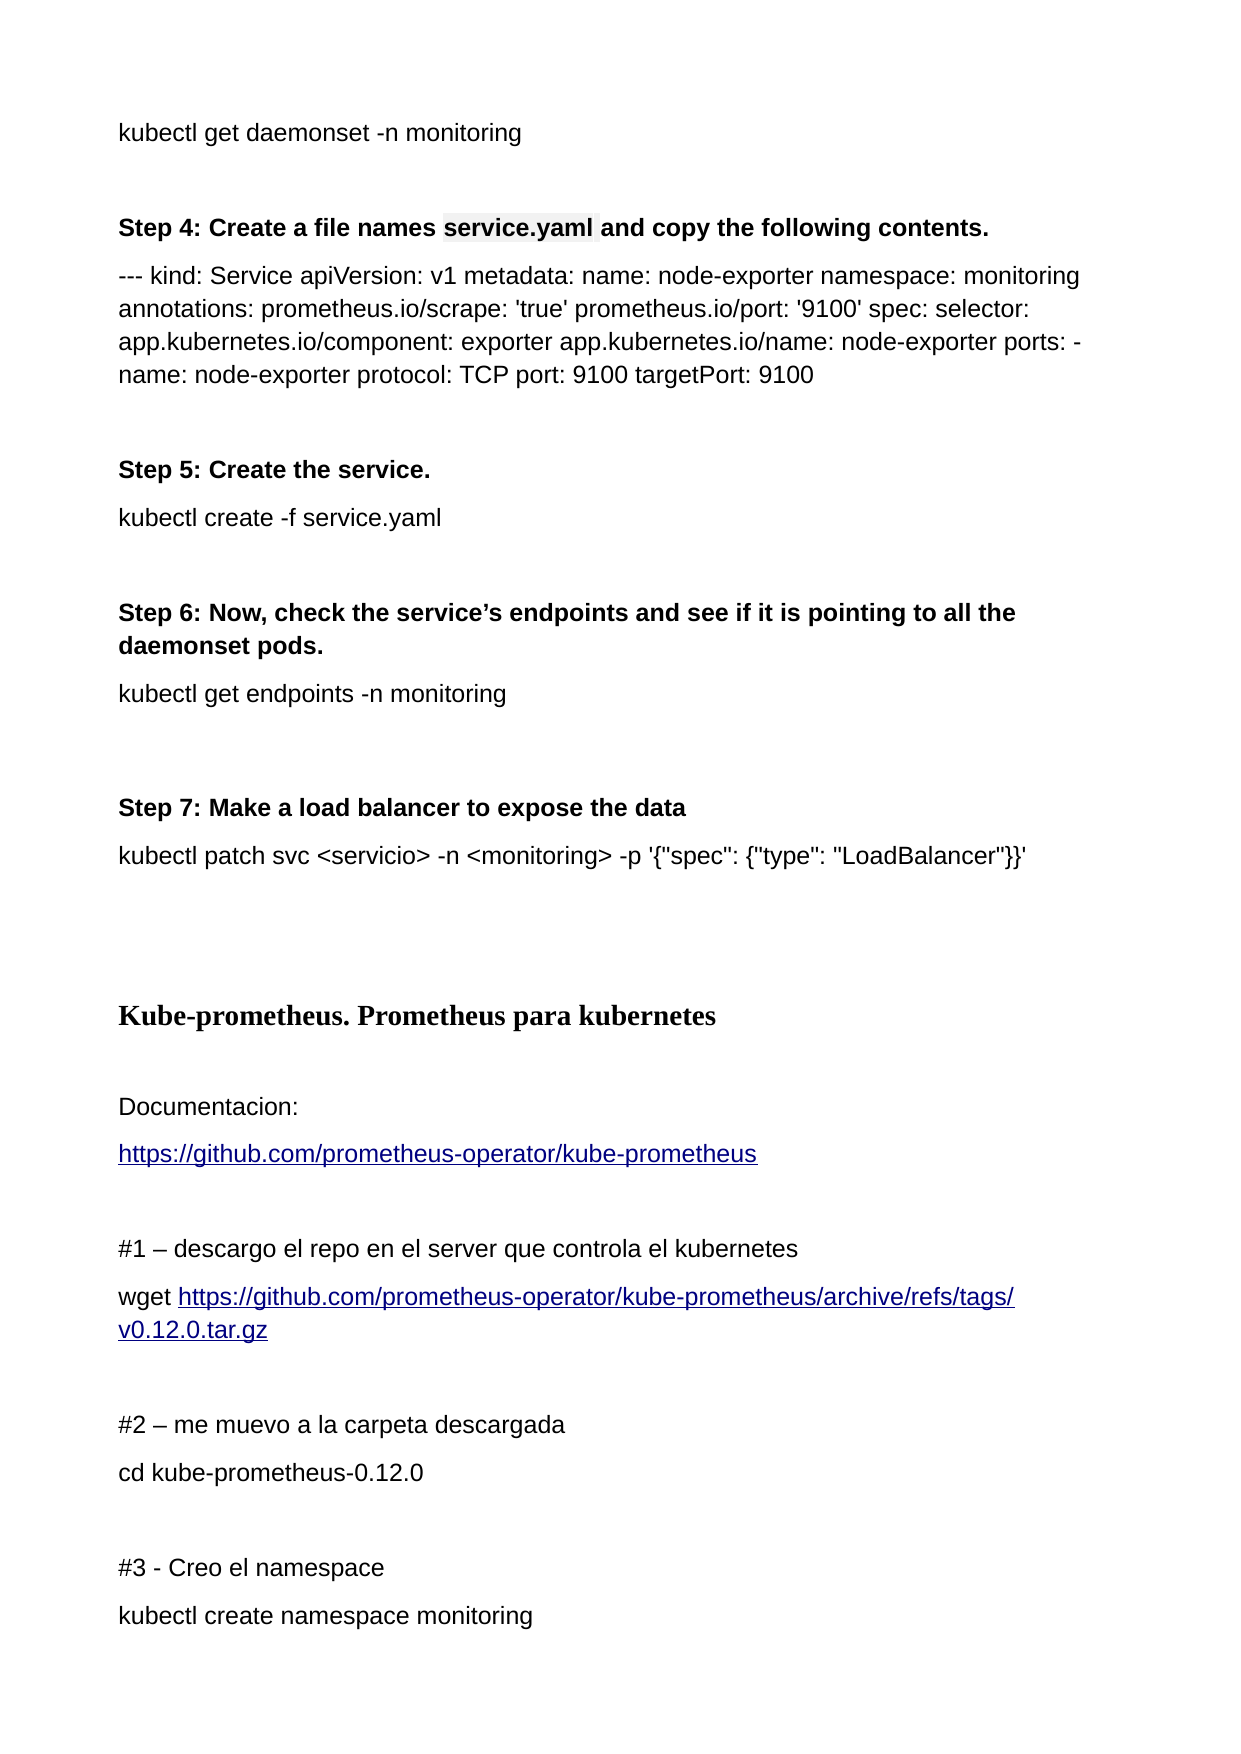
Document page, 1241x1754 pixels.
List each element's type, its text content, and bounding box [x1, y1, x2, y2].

text Step 7: Make a load balancer to expose the data [118, 793, 1122, 822]
text Step 4: Create a file names service.yaml and copy the following contents. [118, 213, 1122, 242]
text cd kube-prometheus-0.12.0 [118, 1458, 1122, 1487]
text Step 6: Now, check the service’s endpoints and see if it is pointing to all the daemonset pods. [118, 598, 1122, 660]
text #3 - Creo el namespace [118, 1553, 1122, 1582]
text kubectl create namespace monitoring [118, 1601, 1122, 1629]
text Step 5: Create the service. [118, 455, 1122, 484]
text kubectl get daemonset -n monitoring [118, 118, 1122, 147]
text kubectl create -f service.yaml [118, 503, 1122, 532]
text https://github.com/prometheus-operator/kube-prometheus [118, 1139, 1122, 1168]
text wget https://github.com/prometheus-operator/kube-prometheus/archive/refs/tags/v0.12.0.tar.gz [118, 1282, 1122, 1344]
text kubectl patch svc <servicio> -n <monitoring> -p '{"spec": {"type": "LoadBalancer"}}' [118, 841, 1122, 869]
text #1 – descargo el repo en el server que controla el kubernetes [118, 1234, 1122, 1263]
text --- kind: Service apiVersion: v1 metadata: name: node-exporter namespace: monitoring annotations: prometheus.io/scrape: 'true' prometheus.io/port: '9100' spec: selector: app.kubernetes.io/component: exporter app.kubernetes.io/name: node-exporter ports: - name: node-exporter protocol: TCP port: 9100 targetPort: 9100 [118, 261, 1122, 389]
text kubectl get endpoints -n monitoring [118, 679, 1122, 707]
subtitle Kube-prometheus. Prometheus para kubernetes [118, 998, 1122, 1032]
text #2 – me muevo a la carpeta descargada [118, 1410, 1122, 1439]
text Documentacion: [118, 1092, 1122, 1120]
